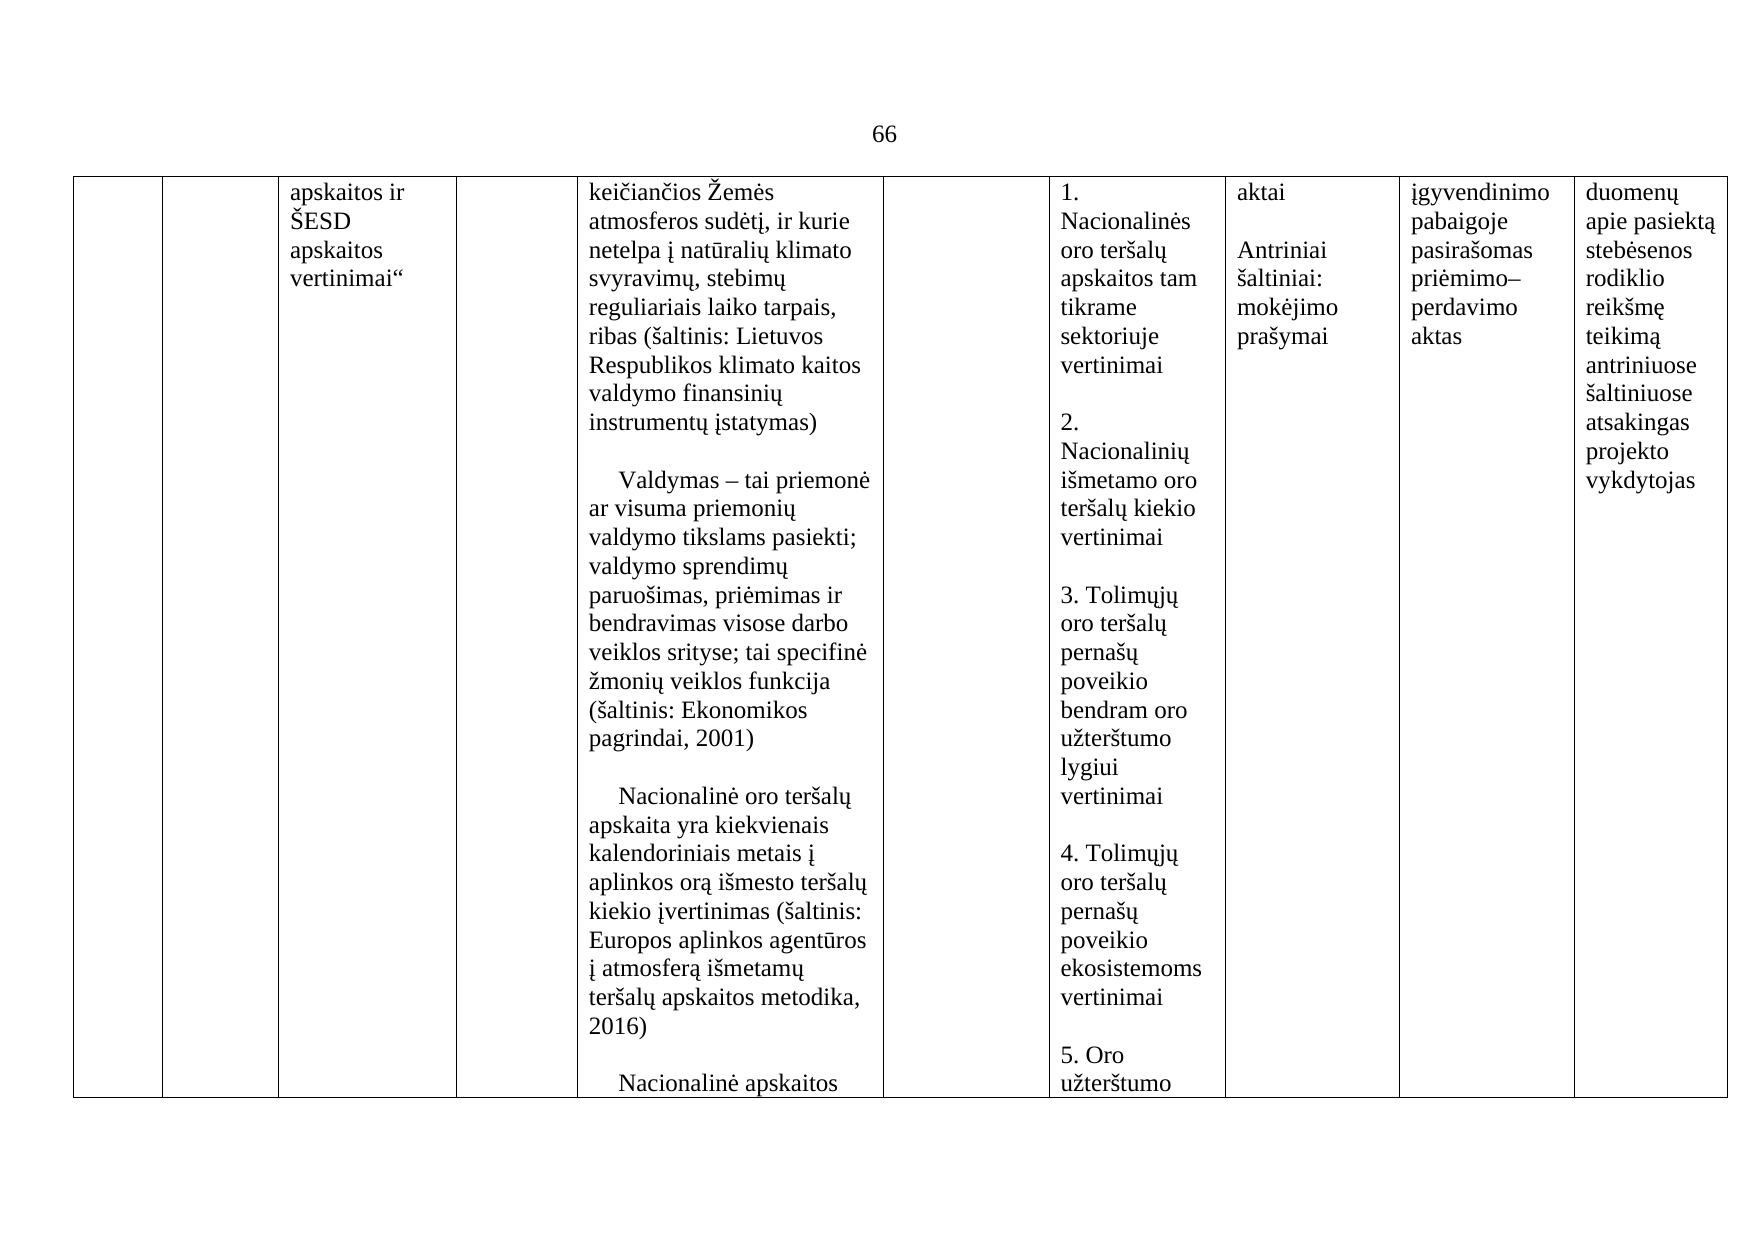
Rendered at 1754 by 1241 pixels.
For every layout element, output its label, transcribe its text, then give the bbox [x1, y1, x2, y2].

table_cell [74, 177, 162, 1097]
table_cell aktai Antriniai šaltiniai: mokėjimo prašymai [1226, 177, 1399, 1097]
table_cell 1. Nacionalinės oro teršalų apskaitos tam tikrame sektoriuje vertinimai 2. Nacionalinių išmetamo oro teršalų kiekio vertinimai 3. Tolimųjų oro teršalų pernašų poveikio bendram oro užterštumo lygiui vertinimai 4. Tolimųjų oro teršalų pernašų poveikio ekosistemoms vertinimai 5. Oro užterštumo [1050, 177, 1225, 1097]
table_cell duomenų apie pasiektą stebėsenos rodiklio reikšmę teikimą antriniuose šaltiniuose atsakingas projekto vykdytojas [1575, 177, 1727, 1097]
table_cell apskaitos ir ŠESD apskaitos vertinimai“ [279, 177, 456, 1097]
table_cell įgyvendinimo pabaigoje pasirašomas priėmimo– perdavimo aktas [1400, 177, 1574, 1097]
table_cell keičiančios Žemės atmosferos sudėtį, ir kurie netelpa į natūralių klimato svyravimų, stebimų reguliariais laiko tarpais, ribas (šaltinis: Lietuvos Respublikos klimato kaitos valdymo finansinių instrumentų įstatymas) Valdymas – tai priemonė ar visuma priemonių valdymo tikslams pasiekti; valdymo sprendimų paruošimas, priėmimas ir bendravimas visose darbo veiklos srityse; tai specifinė žmonių veiklos funkcija (šaltinis: Ekonomikos pagrindai, 2001) Nacionalinė oro teršalų apskaita yra kiekvienais kalendoriniais metais į aplinkos orą išmesto teršalų kiekio įvertinimas (šaltinis: Europos aplinkos agentūros į atmosferą išmetamų teršalų apskaitos metodika, 2016) Nacionalinė apskaitos [578, 177, 883, 1097]
table_cell [884, 177, 1049, 1097]
table_cell [457, 177, 577, 1097]
table_cell [163, 177, 278, 1097]
